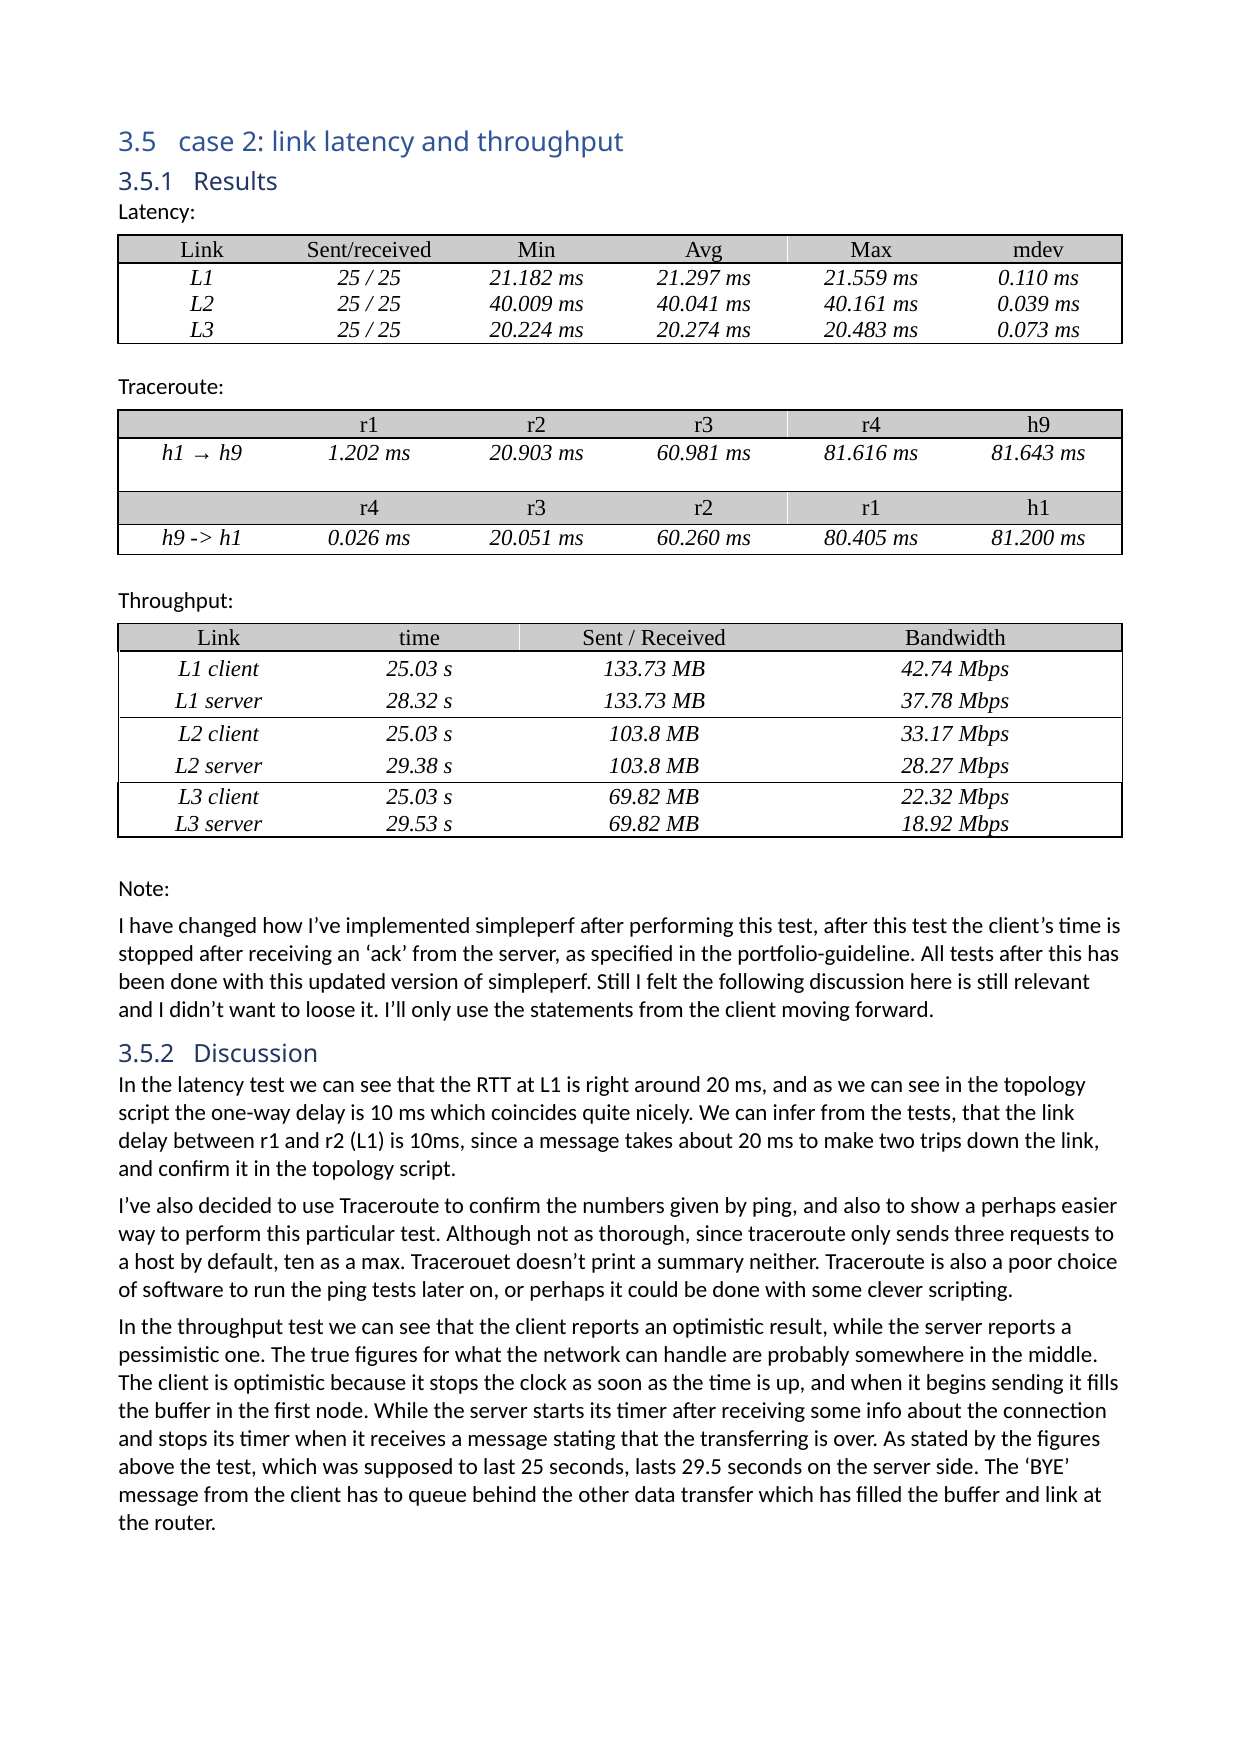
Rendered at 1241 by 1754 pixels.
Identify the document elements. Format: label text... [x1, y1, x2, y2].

table_cell 25 / 25 [285, 290, 453, 316]
table_cell r2 [620, 492, 787, 524]
table_cell 42.74 Mbps [788, 652, 1122, 684]
table_cell L2 server [119, 749, 319, 782]
table_cell 21.297 ms [620, 264, 787, 290]
table_cell 25.03 s [319, 783, 519, 809]
table_header Sent / Received [520, 624, 788, 650]
table_header Max [788, 236, 955, 262]
table_cell 1.202 ms [285, 439, 453, 465]
table_cell 28.32 s [319, 684, 519, 717]
table_cell [788, 465, 955, 491]
text Throughput: [118, 586, 1122, 614]
table_cell 40.009 ms [453, 290, 620, 316]
table_cell [285, 465, 453, 491]
table_cell L3 server [119, 810, 319, 836]
subtitle Results [118, 163, 1122, 197]
table_cell L2 [119, 290, 285, 316]
table_cell 80.405 ms [788, 525, 955, 554]
table_cell L1 client [119, 651, 319, 684]
table_header Min [453, 236, 620, 262]
table_cell 0.073 ms [955, 316, 1121, 343]
table_header Bandwidth [788, 624, 1121, 650]
table_header time [319, 624, 519, 650]
text I’ve also decided to use Traceroute to confirm the numbers given by ping, and also to show a perhaps easier way to perform this particular test. Although not as thorough, since traceroute only sends three requests to a host by default, ten as a max. Tracerouet doesn’t print a summary neither. Traceroute is also a poor choice of software to run the ping tests later on, or perhaps it could be done with some clever scripting. [118, 1191, 1122, 1303]
table_cell 21.182 ms [453, 264, 620, 290]
table_cell [453, 465, 620, 491]
text In the latency test we can see that the RTT at L1 is right around 20 ms, and as we can see in the topology script the one-way delay is 10 ms which coincides quite nicely. We can infer from the tests, that the link delay between r1 and r2 (L1) is 10ms, since a message takes about 20 ms to make two trips down the link, and confirm it in the topology script. [118, 1070, 1122, 1182]
subtitle case 2: link latency and throughput [118, 122, 1122, 159]
text Traceroute: [118, 372, 1122, 400]
table_cell h9 -> h1 [119, 525, 285, 554]
table_cell L3 client [119, 783, 319, 809]
table_cell 40.161 ms [788, 290, 955, 316]
table_cell L3 [119, 316, 285, 343]
table_cell 133.73 MB [520, 652, 788, 684]
table_cell 40.041 ms [620, 290, 787, 316]
table_cell 69.82 MB [520, 783, 788, 809]
table_cell 25 / 25 [285, 316, 453, 343]
table_cell 103.8 MB [520, 718, 788, 749]
table_cell 25.03 s [319, 652, 519, 684]
text Note: [118, 874, 1122, 902]
table_header r3 [620, 411, 787, 437]
table_cell [119, 465, 285, 491]
table_cell L2 client [119, 718, 319, 749]
table_header r1 [285, 411, 453, 437]
table_header h9 [955, 411, 1121, 437]
table_cell 0.110 ms [955, 264, 1121, 290]
table_header Sent/received [285, 236, 453, 262]
table_header Avg [620, 236, 787, 262]
table_cell 20.903 ms [453, 439, 620, 465]
table_cell r4 [285, 492, 453, 524]
table_header mdev [955, 236, 1121, 262]
table_cell 29.53 s [319, 810, 519, 836]
table_cell 33.17 Mbps [788, 717, 1122, 749]
text Latency: [118, 197, 1122, 225]
table_cell r1 [788, 492, 955, 524]
table_cell 133.73 MB [520, 684, 788, 717]
table_header Link [119, 236, 285, 262]
text In the throughput test we can see that the client reports an optimistic result, while the server reports a pessimistic one. The true figures for what the network can handle are probably somewhere in the middle. The client is optimistic because it stops the clock as soon as the time is up, and when it begins sending it fills the buffer in the first node. While the server starts its timer after receiving some info about the connection and stops its timer when it receives a message stating that the transferring is over. As stated by the figures above the test, which was supposed to last 25 seconds, lasts 29.5 seconds on the server side. The ‘BYE’ message from the client has to queue behind the other data transfer which has filled the buffer and link at the router. [118, 1312, 1122, 1536]
table_cell h1 → h9 [119, 439, 285, 465]
table_cell 22.32 Mbps [788, 783, 1121, 809]
table_cell 37.78 Mbps [788, 684, 1122, 717]
table_cell 20.224 ms [453, 316, 620, 343]
table_cell [620, 465, 787, 491]
table_cell L1 [119, 264, 285, 290]
table_cell 0.039 ms [955, 290, 1121, 316]
table_cell r3 [453, 492, 620, 524]
table_cell 69.82 MB [520, 810, 788, 836]
table_cell 103.8 MB [520, 749, 788, 782]
table_cell 60.260 ms [620, 525, 787, 554]
table_header r4 [788, 411, 955, 437]
table_cell 20.483 ms [788, 316, 955, 343]
table_cell h1 [955, 492, 1121, 524]
table_cell 18.92 Mbps [788, 810, 1121, 836]
table_cell [955, 465, 1121, 491]
table_cell 20.051 ms [453, 525, 620, 554]
table_header r2 [453, 411, 620, 437]
table_cell L1 server [119, 684, 319, 717]
table_cell 29.38 s [319, 749, 519, 782]
table_cell 25.03 s [319, 718, 519, 749]
table_cell 28.27 Mbps [788, 749, 1122, 782]
table_cell 0.026 ms [285, 525, 453, 554]
table_cell 21.559 ms [788, 264, 955, 290]
table_header [119, 411, 285, 437]
table_cell 20.274 ms [620, 316, 787, 343]
table_header Link [119, 624, 319, 650]
subtitle Discussion [118, 1036, 1122, 1070]
text I have changed how I’ve implemented simpleperf after performing this test, after this test the client’s time is stopped after receiving an ‘ack’ from the server, as specified in the portfolio-guideline. All tests after this has been done with this updated version of simpleperf. Still I felt the following discussion here is still relevant and I didn’t want to loose it. I’ll only use the statements from the client moving forward. [118, 911, 1122, 1023]
table_cell 81.616 ms [788, 439, 955, 465]
table_cell 25 / 25 [285, 264, 453, 290]
table_cell 81.200 ms [955, 525, 1121, 554]
table_cell 81.643 ms [955, 439, 1121, 465]
table_cell 60.981 ms [620, 439, 787, 465]
table_cell [119, 492, 285, 524]
